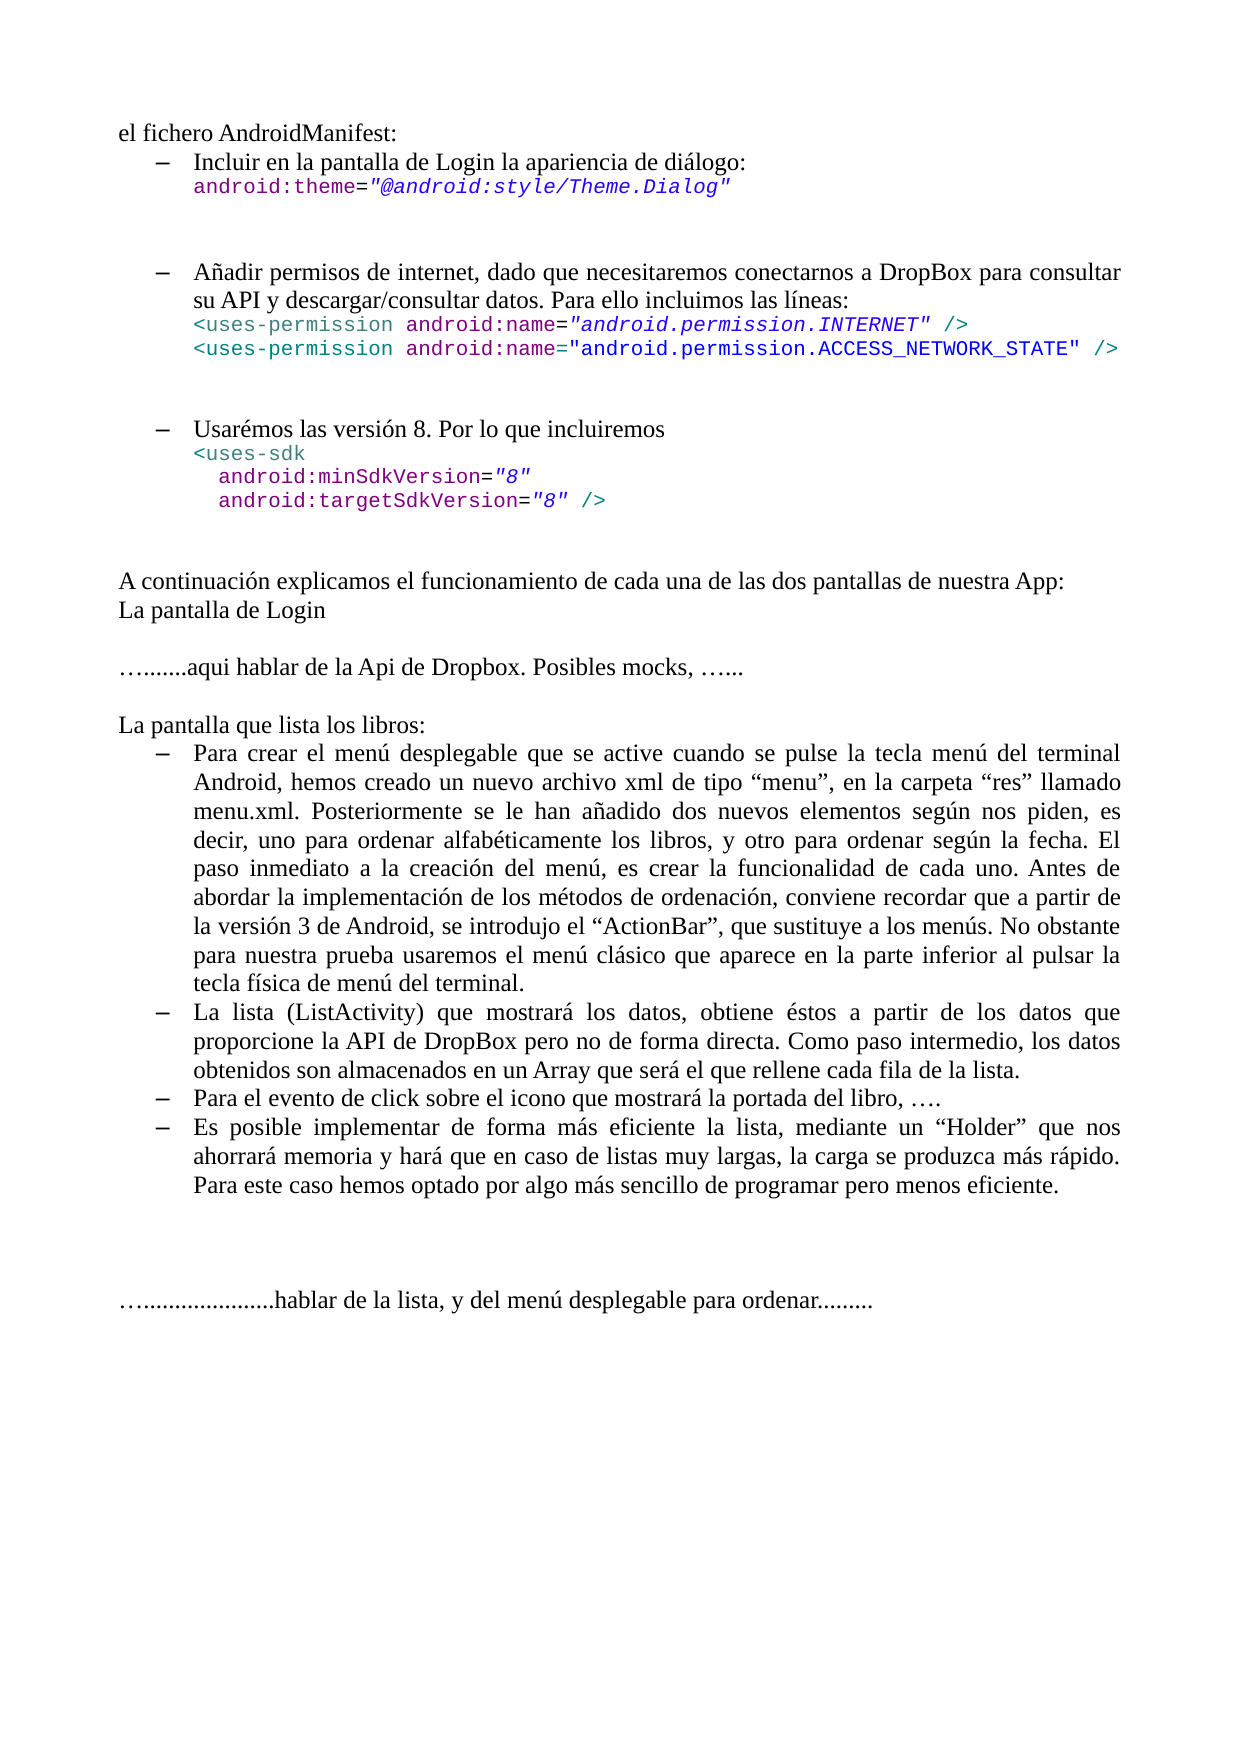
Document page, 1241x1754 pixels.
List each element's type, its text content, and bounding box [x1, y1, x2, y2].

list Para crear el menú desplegable que se active cuando se pulse la tecla menú del terminal Android, hemos creado un nuevo archivo xml de tipo “menu”, en la carpeta “res” llamado menu.xml. Posteriormente se le han añadido dos nuevos elementos según nos piden, es decir, uno para ordenar alfabéticamente los libros, y otro para ordenar según la fecha. El paso inmediato a la creación del menú, es crear la funcionalidad de cada uno. Antes de abordar la implementación de los métodos de ordenación, conviene recordar que a partir de la versión 3 de Android, se introdujo el “ActionBar”, que sustituye a los menús. No obstante para nuestra prueba usaremos el menú clásico que aparece en la parte inferior al pulsar la tecla física de menú del terminal. [156, 738, 1122, 997]
list <uses-permission android:name="android.permission.INTERNET" /> [156, 314, 1122, 338]
text el fichero AndroidManifest: [118, 118, 1122, 147]
list Añadir permisos de internet, dado que necesitaremos conectarnos a DropBox para consultar su API y descargar/consultar datos. Para ello incluimos las líneas: [156, 257, 1122, 314]
list <uses-sdk [156, 443, 1122, 466]
text android:targetSdkVersion="8" /> [118, 490, 1122, 514]
text A continuación explicamos el funcionamiento de cada una de las dos pantallas de nuestra App: [118, 566, 1122, 595]
list <uses-permission android:name="android.permission.ACCESS_NETWORK_STATE" /> [156, 338, 1122, 362]
list Para el evento de click sobre el icono que mostrará la portada del libro, …. [156, 1083, 1122, 1112]
list Incluir en la pantalla de Login la apariencia de diálogo: [156, 147, 1122, 176]
text La pantalla que lista los libros: [118, 710, 1122, 738]
list Es posible implementar de forma más eficiente la lista, mediante un “Holder” que nos ahorrará memoria y hará que en caso de listas muy largas, la carga se produzca más rápido. Para este caso hemos optado por algo más sencillo de programar pero menos eficiente. [156, 1112, 1122, 1198]
list android:theme="@android:style/Theme.Dialog" [156, 176, 1122, 199]
list Usarémos las versión 8. Por lo que incluiremos [156, 414, 1122, 443]
text android:minSdkVersion="8" [118, 466, 1122, 490]
text ….....................hablar de la lista, y del menú desplegable para ordenar......... [118, 1285, 1122, 1313]
text ….......aqui hablar de la Api de Dropbox. Posibles mocks, …... [118, 652, 1122, 681]
list La lista (ListActivity) que mostrará los datos, obtiene éstos a partir de los datos que proporcione la API de DropBox pero no de forma directa. Como paso intermedio, los datos obtenidos son almacenados en un Array que será el que rellene cada fila de la lista. [156, 997, 1122, 1083]
text La pantalla de Login [118, 595, 1122, 623]
